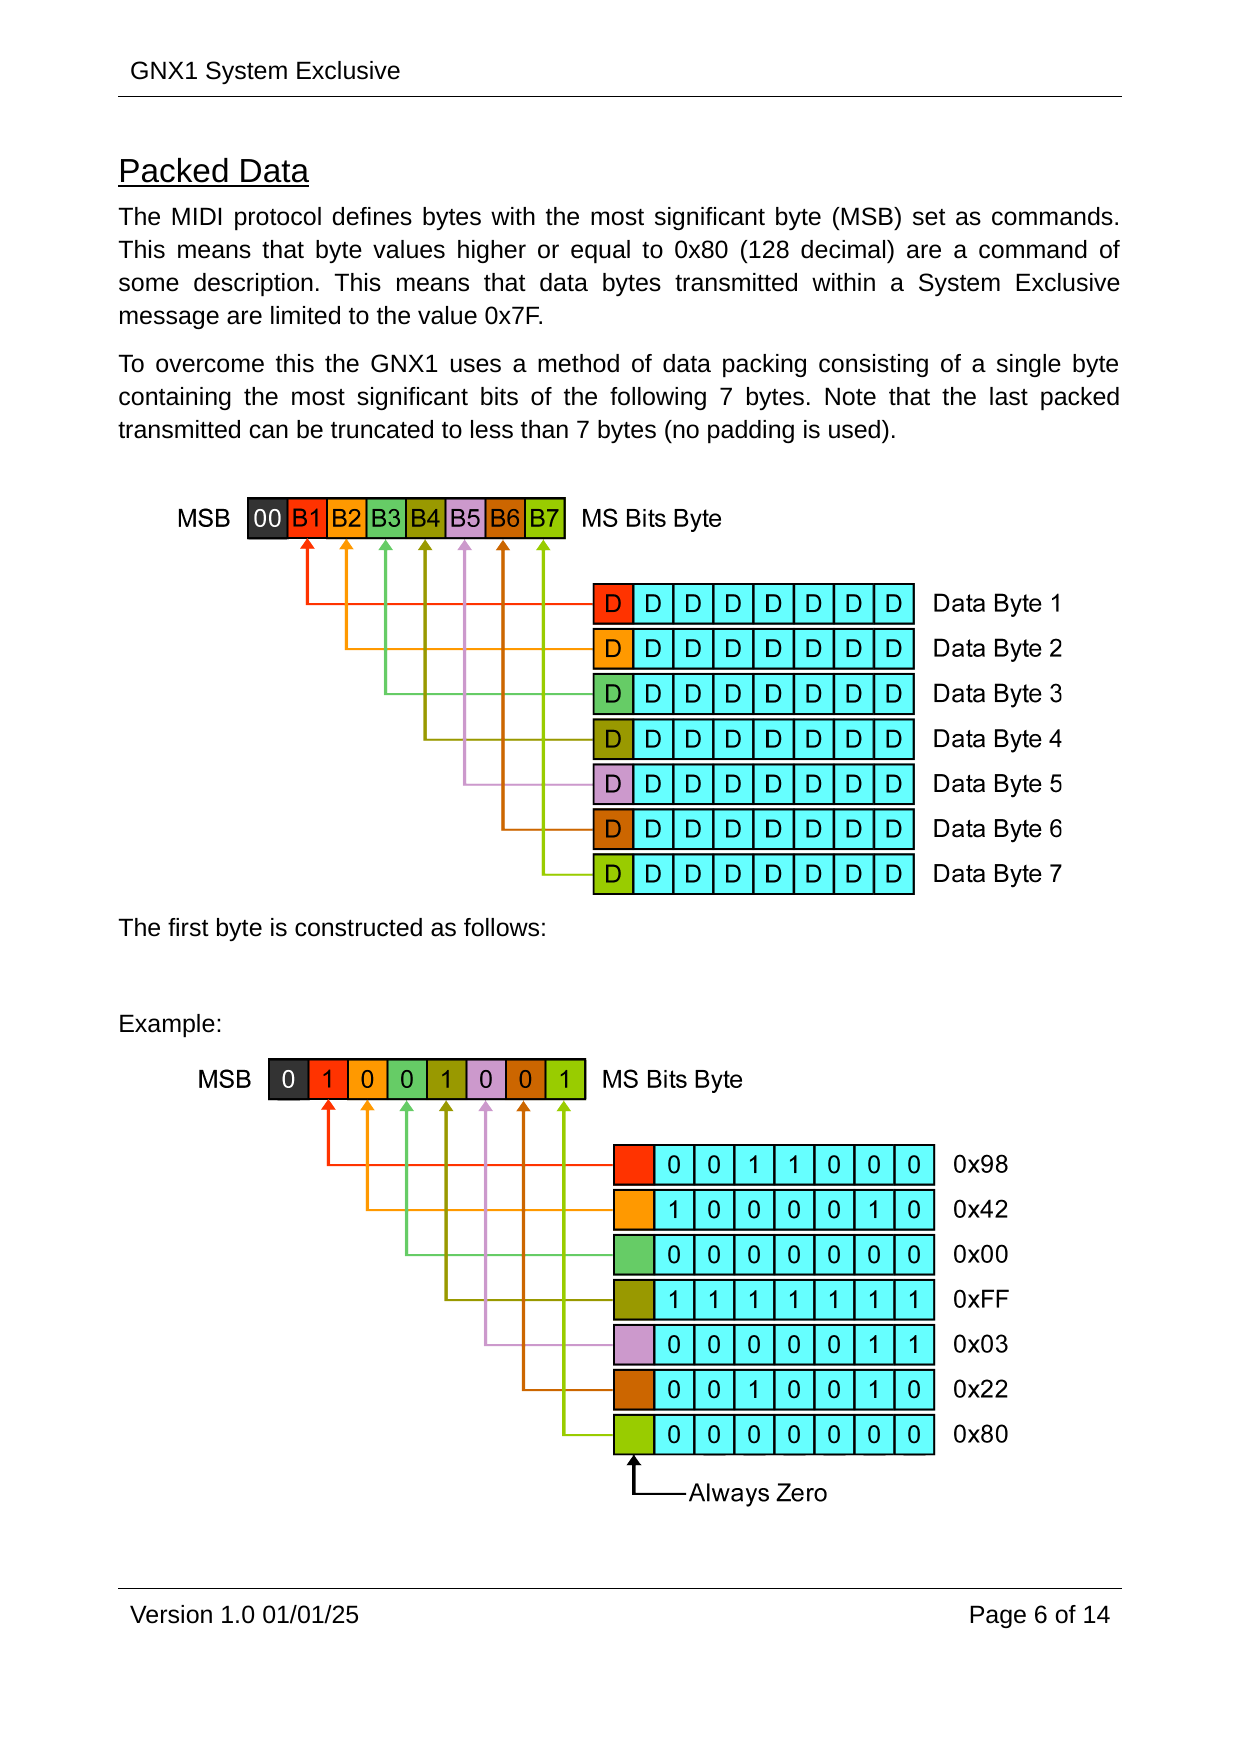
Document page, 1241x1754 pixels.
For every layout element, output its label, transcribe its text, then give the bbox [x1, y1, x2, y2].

text To overcome this the GNX1 uses a method of data packing consisting of a single byte containing the most significant bits of the following 7 bytes. Note that the last packed transmitted can be truncated to less than 7 bytes (no padding is used). [118, 349, 1122, 444]
picture [178, 497, 1062, 895]
picture [199, 1058, 1082, 1516]
text Example: [118, 1009, 1122, 1037]
text The first byte is constructed as follows: [118, 463, 1122, 942]
text The MIDI protocol defines bytes with the most significant byte (MSB) set as commands. This means that byte values higher or equal to 0x80 (128 decimal) are a command of some description. This means that data bytes transmitted within a System Exclusive message are limited to the value 0x7F. [118, 202, 1122, 330]
subtitle Packed Data [118, 151, 1122, 190]
